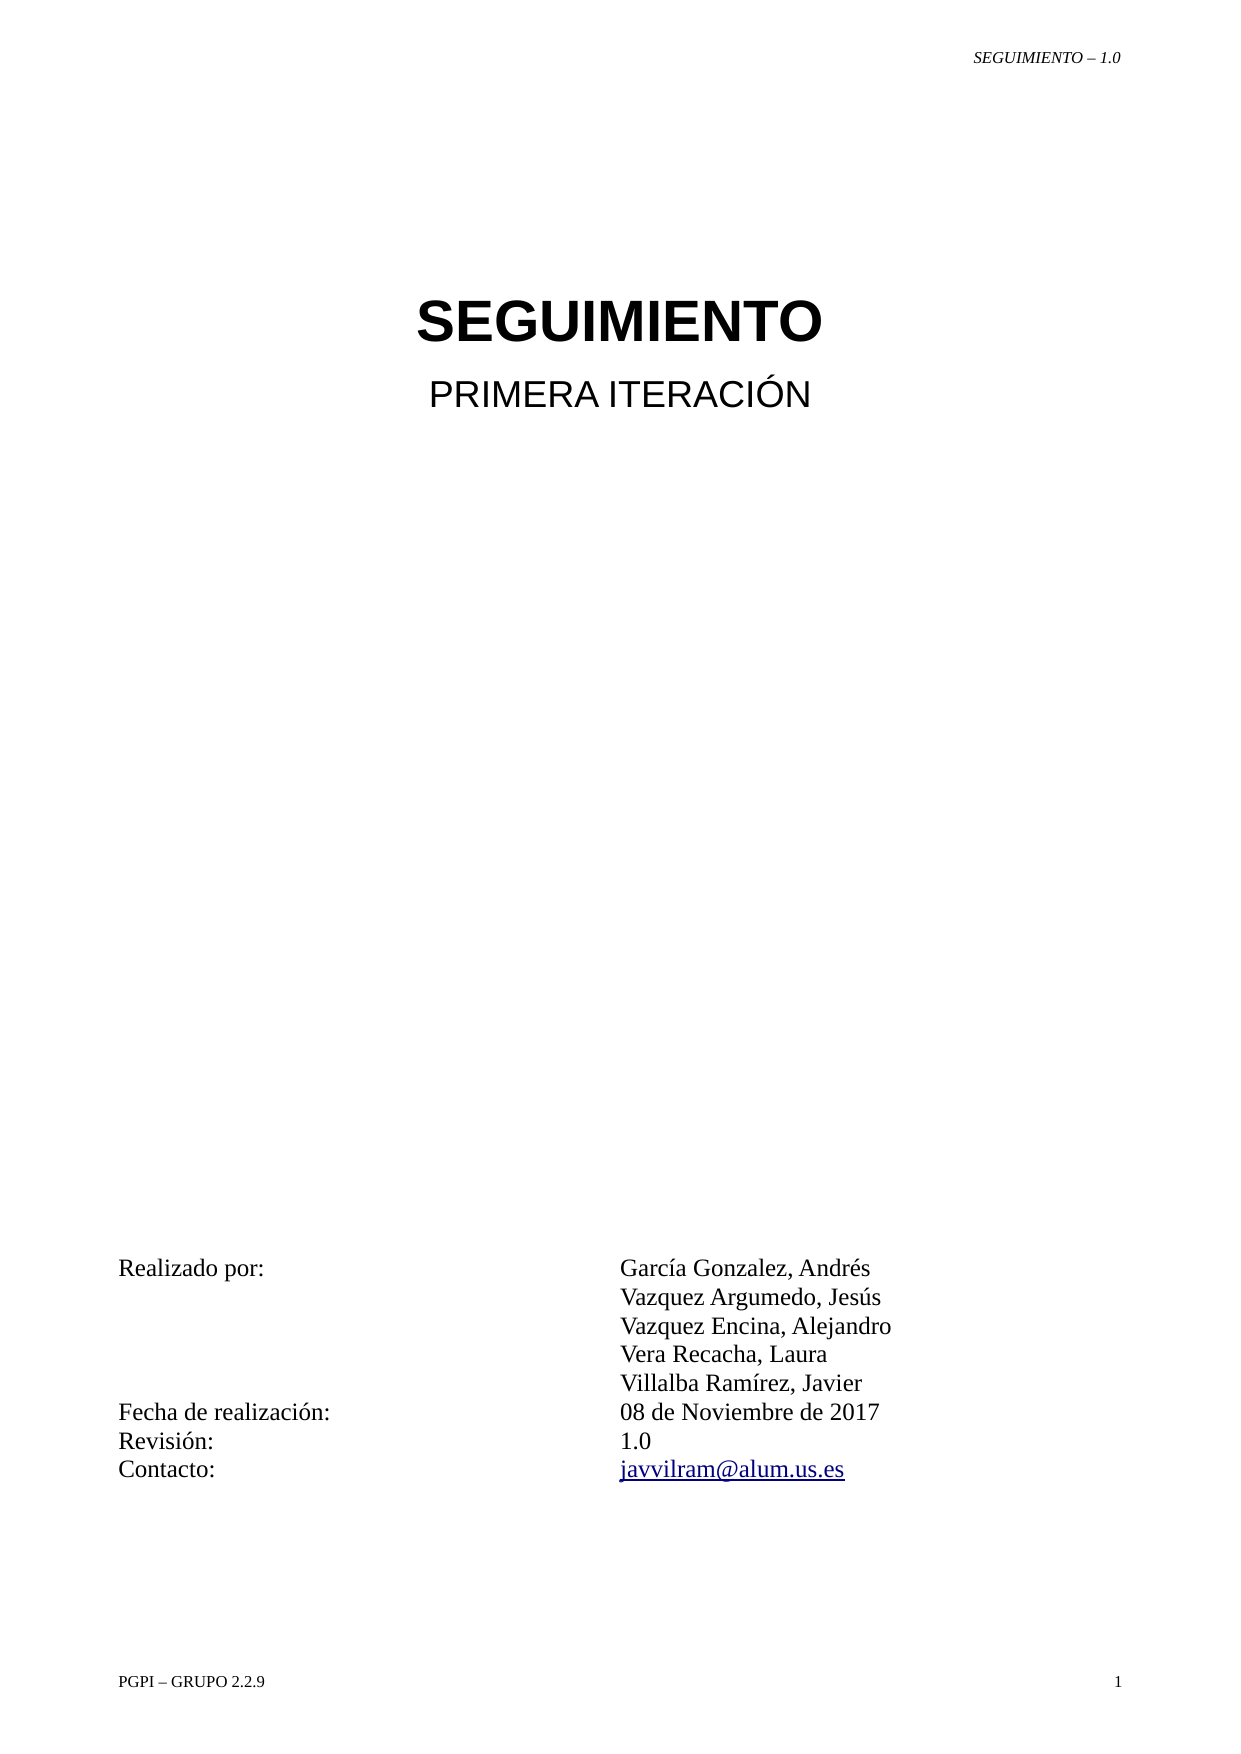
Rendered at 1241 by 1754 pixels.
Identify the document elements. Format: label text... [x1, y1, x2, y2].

table_cell javvilram@alum.us.es [620, 1455, 1122, 1483]
table_header Realizado por: [118, 1253, 620, 1397]
table_cell 1.0 [620, 1426, 1122, 1454]
table_header García Gonzalez, Andrés Vazquez Argumedo, Jesús Vazquez Encina, Alejandro Vera Recacha, Laura Villalba Ramírez, Javier [620, 1253, 1122, 1397]
title SEGUIMIENTO [118, 287, 1122, 354]
table_cell Contacto: [118, 1455, 620, 1483]
table_cell Fecha de realización: [118, 1397, 620, 1426]
subtitle PRIMERA ITERACIÓN [118, 373, 1122, 416]
table_cell Revisión: [118, 1426, 620, 1454]
table_cell 08 de Noviembre de 2017 [620, 1397, 1122, 1426]
